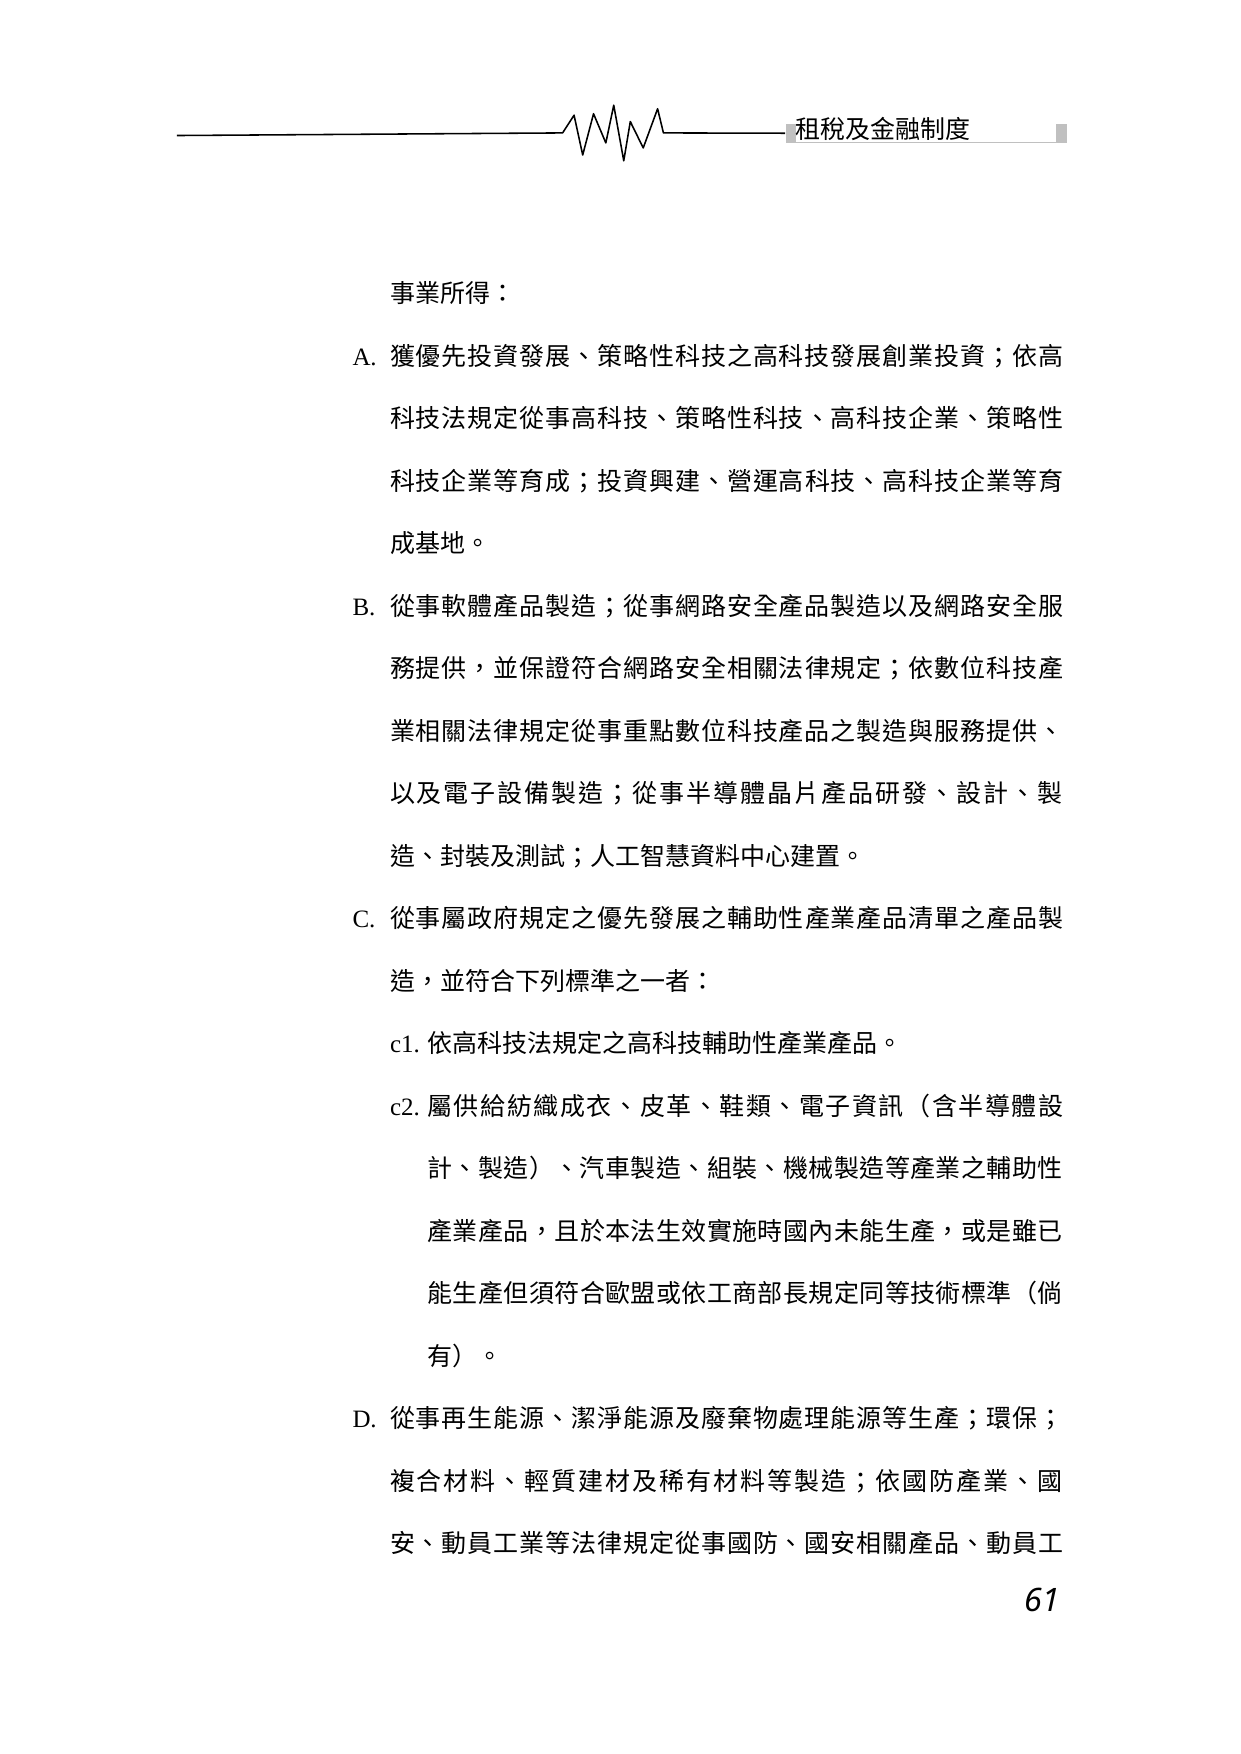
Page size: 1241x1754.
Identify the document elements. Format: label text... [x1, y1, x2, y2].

text c1. 依高科技法規定之高科技輔助性產業產品。 [390, 1000, 1063, 1063]
text 事業所得： [315, 250, 1063, 313]
text D. 從事再生能源、潔淨能源及廢棄物處理能源等生產；環保；複合材料、輕質建材及稀有材料等製造；依國防產業、國安、動員工業等法律規定從事國防、國安相關產品、動員工 [352, 1375, 1063, 1563]
text B. 從事軟體產品製造；從事網路安全產品製造以及網路安全服務提供，並保證符合網路安全相關法律規定；依數位科技產業相關法律規定從事重點數位科技產品之製造與服務提供、以及電子設備製造；從事半導體晶片產品研發、設計、製造、封裝及測試；人工智慧資料中心建置。 [352, 563, 1063, 875]
text c2. 屬供給紡織成衣、皮革、鞋類、電子資訊（含半導體設計、製造）、汽車製造、組裝、機械製造等產業之輔助性產業產品，且於本法生效實施時國內未能生產，或是雖已能生產但須符合歐盟或依工商部長規定同等技術標準（倘有）。 [390, 1063, 1063, 1375]
text C. 從事屬政府規定之優先發展之輔助性產業產品清單之產品製造，並符合下列標準之一者： [352, 875, 1063, 1000]
text A. 獲優先投資發展、策略性科技之高科技發展創業投資；依高科技法規定從事高科技、策略性科技、高科技企業、策略性科技企業等育成；投資興建、營運高科技、高科技企業等育成基地。 [352, 313, 1063, 563]
